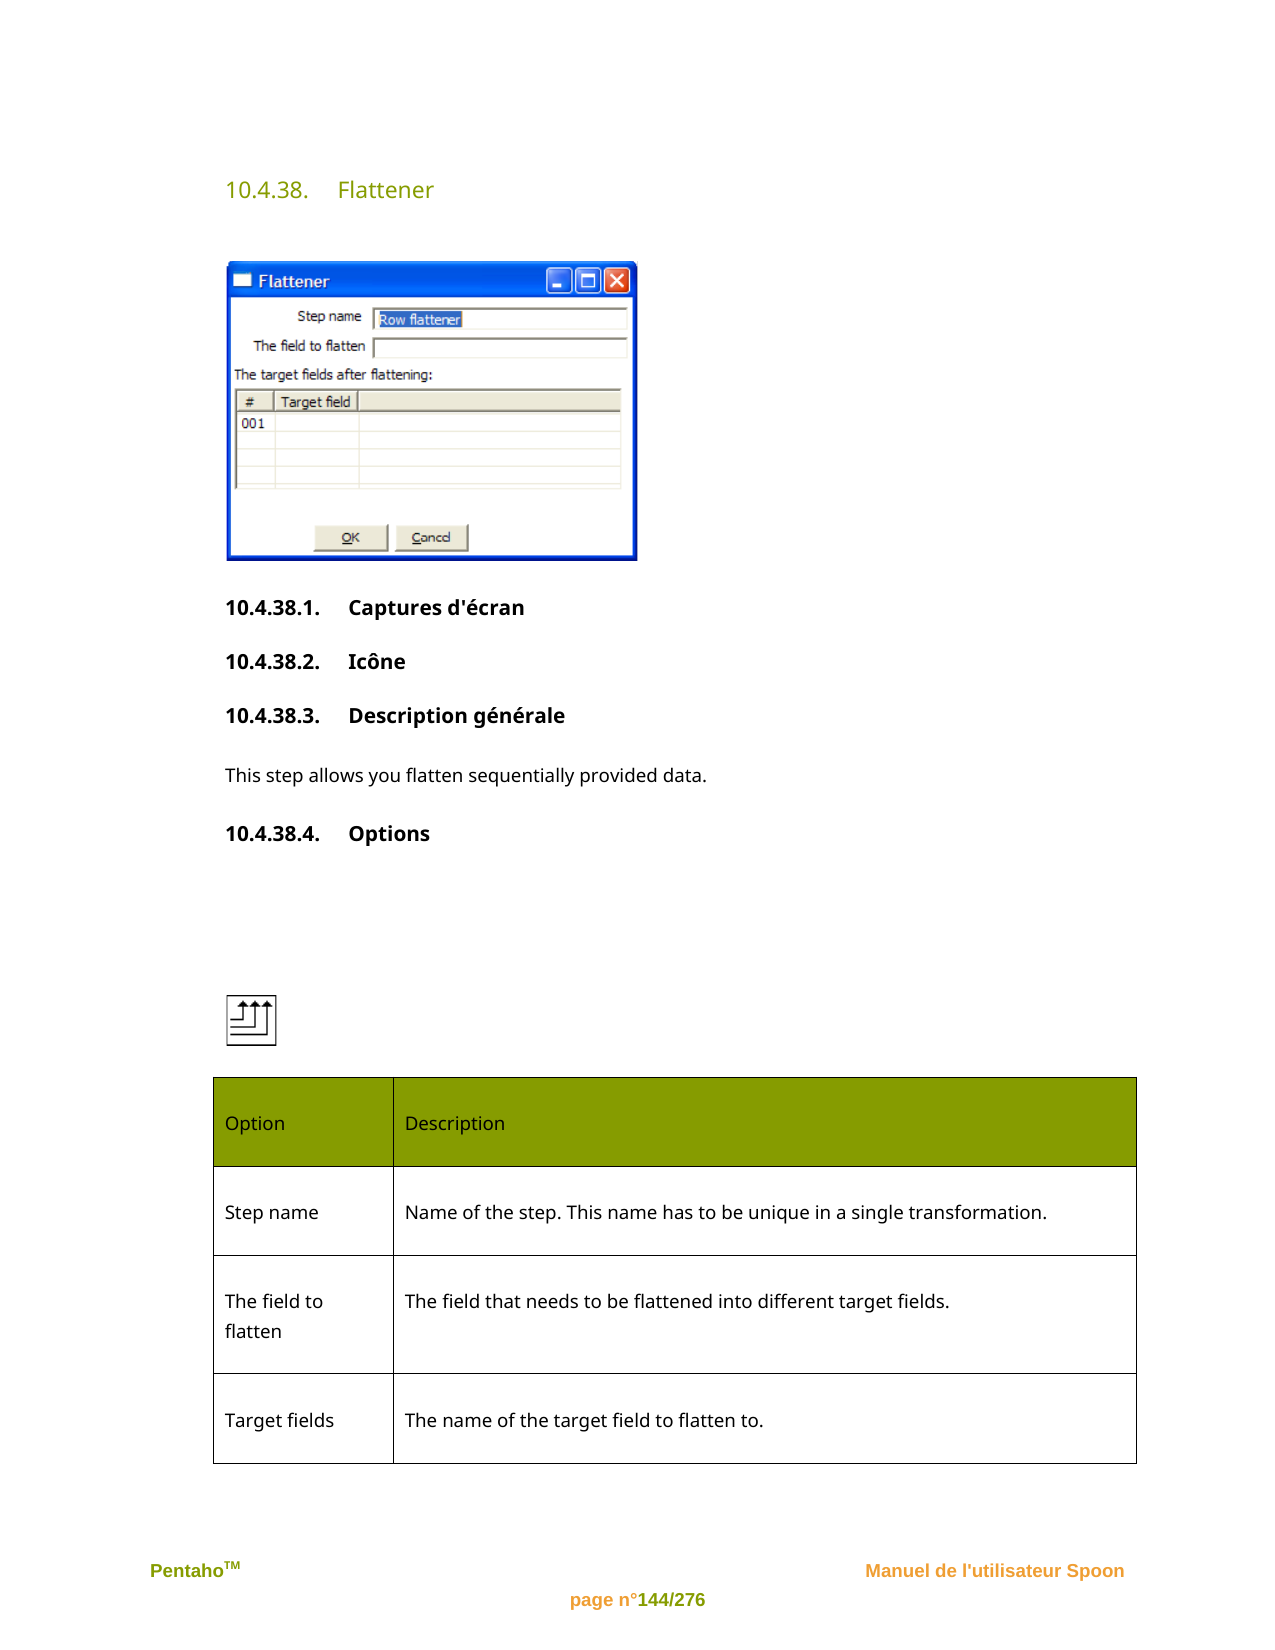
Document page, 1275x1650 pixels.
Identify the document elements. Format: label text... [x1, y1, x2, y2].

subtitle Description générale [225, 700, 1125, 729]
picture [226, 995, 277, 1046]
table_header Option [214, 1078, 393, 1166]
subtitle Icône [225, 646, 1125, 675]
subtitle Flattener [225, 175, 1125, 204]
table_cell The field to flatten [214, 1256, 393, 1373]
table_cell Name of the step. This name has to be unique in a single transformation. [394, 1167, 1136, 1255]
table_cell The field that needs to be flattened into different target fields. [394, 1256, 1136, 1373]
text This step allows you flatten sequentially provided data. [225, 759, 1125, 788]
subtitle Options [225, 818, 1125, 847]
table_cell Step name [214, 1167, 393, 1255]
table_cell The name of the target field to flatten to. [394, 1374, 1136, 1462]
subtitle Captures d'écran [225, 229, 1125, 621]
table_header Description [394, 1078, 1136, 1166]
table_cell Target fields [214, 1374, 393, 1462]
